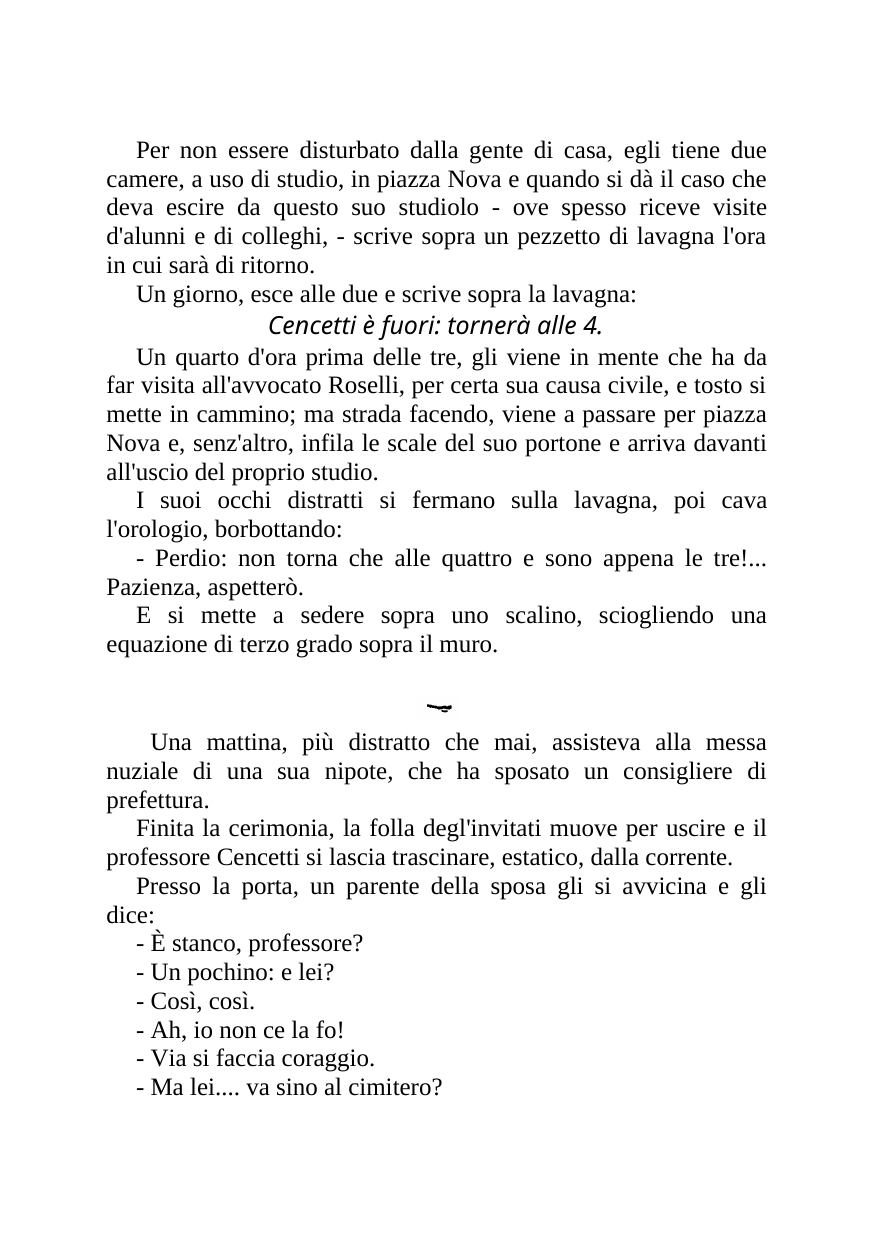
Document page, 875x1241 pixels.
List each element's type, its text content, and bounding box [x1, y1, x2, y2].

text Un quarto d'ora prima delle tre, gli viene in mente che ha da far visita all'avvocato Roselli, per certa sua causa civile, e tosto si mette in cammino; ma strada facendo, viene a passare per piazza Nova e, senz'altro, infila le scale del suo portone e arriva davanti all'uscio del proprio studio. [106, 342, 768, 485]
text - Un pochino: e lei? [106, 957, 768, 986]
text Cencetti è fuori: tornerà alle 4. [106, 307, 768, 342]
text - Via si faccia coraggio. [106, 1043, 768, 1072]
text E si mette a sedere sopra uno scalino, sciogliendo una equazione di terzo grado sopra il muro. [106, 600, 768, 658]
text Finita la cerimonia, la folla degl'invitati muove per uscire e il professore Cencetti si lascia trascinare, estatico, dalla corrente. [106, 813, 768, 871]
picture [415, 695, 459, 719]
text Una mattina, più distratto che mai, assisteva alla messa nuziale di una sua nipote, che ha sposato un consigliere di prefettura. [106, 727, 768, 813]
text Un giorno, esce alle due e scrive sopra la lavagna: [106, 279, 768, 307]
text I suoi occhi distratti si fermano sulla lavagna, poi cava l'orologio, borbottando: [106, 485, 768, 543]
text Presso la porta, un parente della sposa gli si avvicina e gli dice: [106, 871, 768, 928]
text Per non essere disturbato dalla gente di casa, egli tiene due camere, a uso di studio, in piazza Nova e quando si dà il caso che deva escire da questo suo studiolo - ove spesso riceve visite d'alunni e di colleghi, - scrive sopra un pezzetto di lavagna l'ora in cui sarà di ritorno. [106, 135, 768, 279]
text - Ma lei.... va sino al cimitero? [106, 1072, 768, 1101]
text - Così, così. [106, 986, 768, 1015]
text - È stanco, professore? [106, 928, 768, 957]
text - Ah, io non ce la fo! [106, 1015, 768, 1043]
text - Perdio: non torna che alle quattro e sono appena le tre!... Pazienza, aspetterò. [106, 543, 768, 600]
